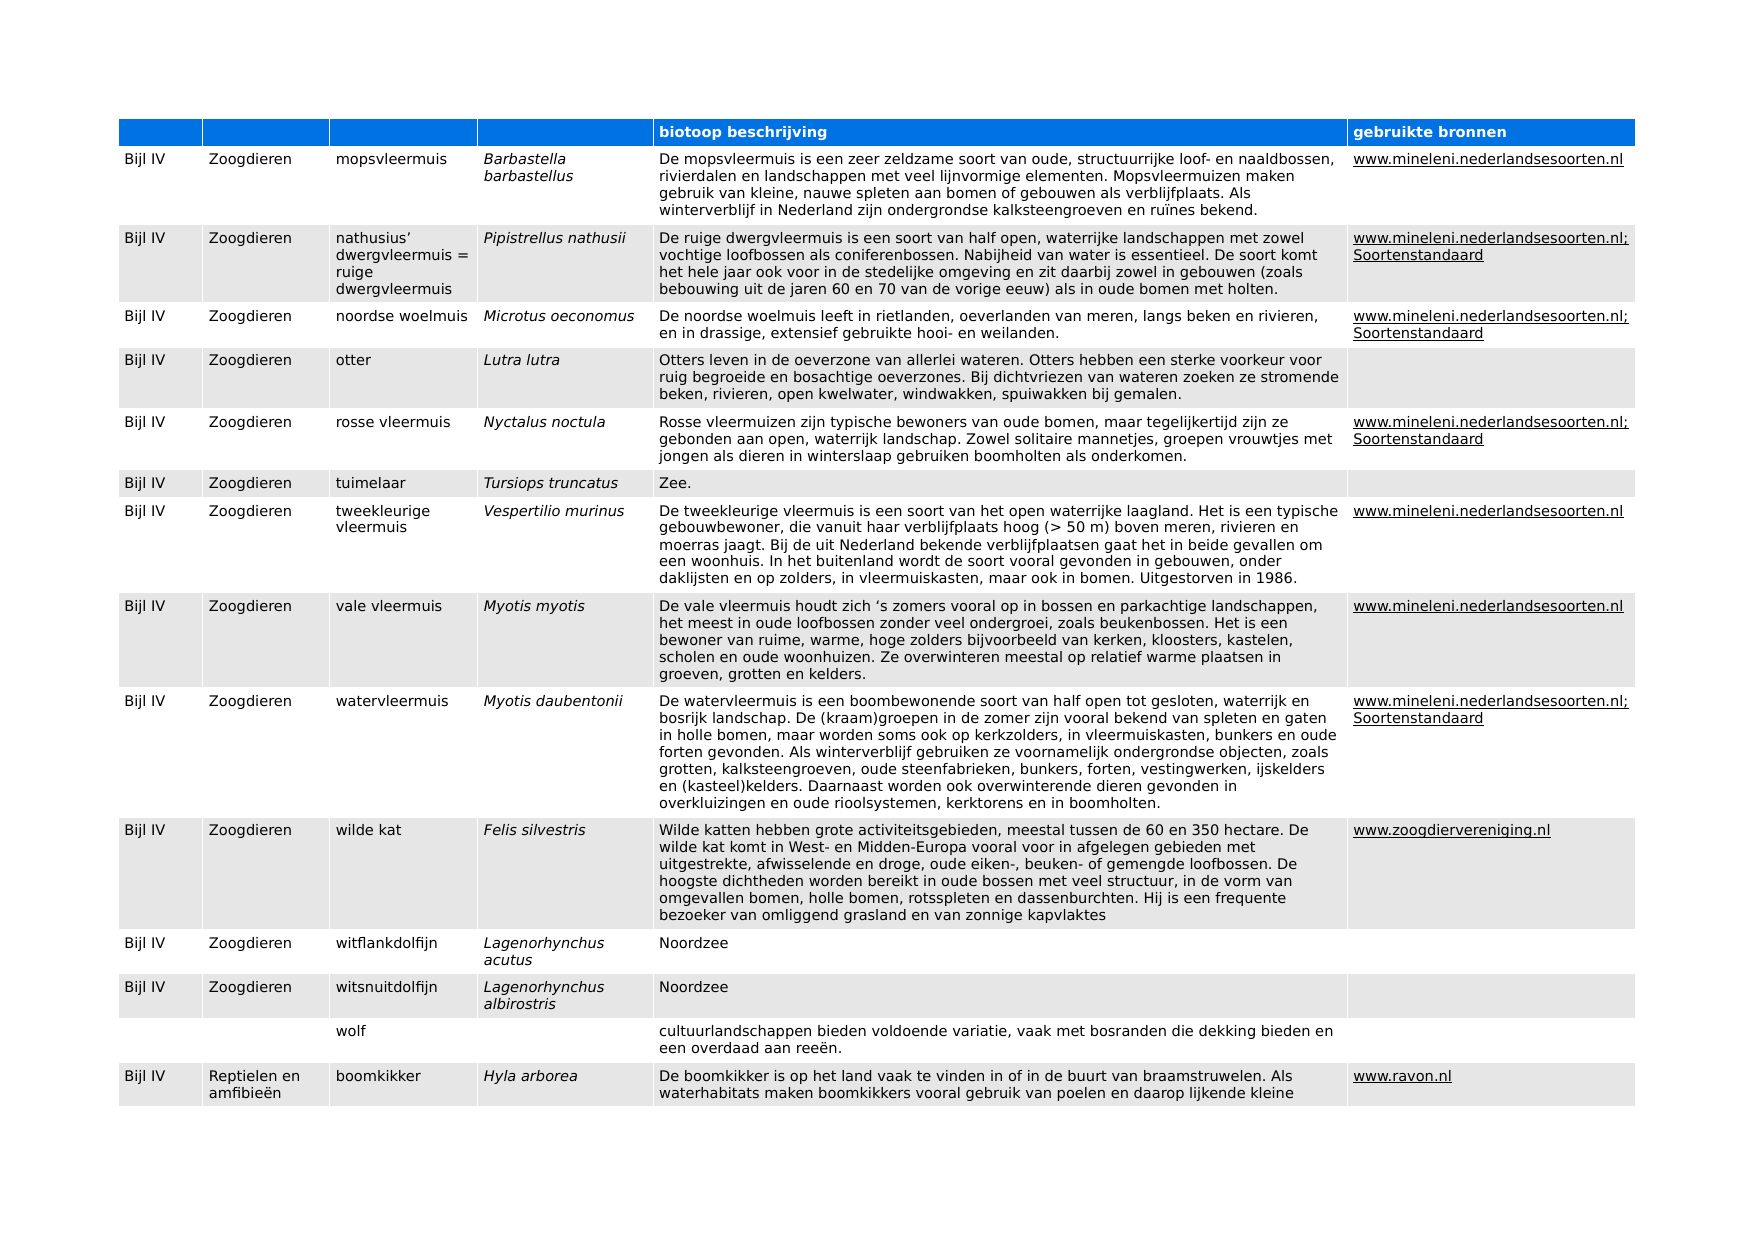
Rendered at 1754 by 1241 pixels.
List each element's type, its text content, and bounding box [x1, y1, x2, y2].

table_header [478, 119, 653, 146]
table_cell Wilde katten hebben grote activiteitsgebieden, meestal tussen de 60 en 350 hectare. De wilde kat komt in West- en Midden-Europa vooral voor in afgelegen gebieden met uitgestrekte, afwisselende en droge, oude eiken-, beuken- of gemengde loofbossen. De hoogste dichtheden worden bereikt in oude bossen met veel structuur, in de vorm van omgevallen bomen, holle bomen, rotsspleten en dassenburchten. Hij is een frequente bezoeker van omliggend grasland en van zonnige kapvlaktes [654, 818, 1347, 929]
table_cell Bijl IV [119, 303, 202, 347]
table_cell Bijl IV [119, 1063, 202, 1106]
table_cell www.zoogdiervereniging.nl [1348, 818, 1635, 929]
table_cell [203, 1019, 329, 1062]
table_cell Myotis daubentonii [478, 688, 653, 817]
table_cell Zoogdieren [203, 303, 329, 347]
table_cell [478, 1019, 653, 1062]
table_cell Zoogdieren [203, 147, 329, 224]
table_cell www.mineleni.nederlandsesoorten.nl; Soortenstandaard [1348, 225, 1635, 302]
table_cell tuimelaar [330, 470, 477, 497]
table_cell Tursiops truncatus [478, 470, 653, 497]
table_cell www.mineleni.nederlandsesoorten.nl [1348, 498, 1635, 592]
table_cell cultuurlandschappen bieden voldoende variatie, vaak met bosranden die dekking bieden en een overdaad aan reeën. [654, 1019, 1347, 1062]
table_cell tweekleurige vleermuis [330, 498, 477, 592]
table_cell Zee. [654, 470, 1347, 497]
table_cell Zoogdieren [203, 348, 329, 408]
table_cell witsnuitdolfijn [330, 974, 477, 1018]
table_cell Bijl IV [119, 470, 202, 497]
table_cell Barbastella barbastellus [478, 147, 653, 224]
table_cell Zoogdieren [203, 930, 329, 973]
table_cell Bijl IV [119, 818, 202, 929]
table_cell vale vleermuis [330, 593, 477, 687]
table_cell Zoogdieren [203, 470, 329, 497]
table_cell wilde kat [330, 818, 477, 929]
table_cell www.mineleni.nederlandsesoorten.nl [1348, 147, 1635, 224]
table_cell Noordzee [654, 930, 1347, 973]
table_cell [1348, 974, 1635, 1018]
table_cell witflankdolfijn [330, 930, 477, 973]
table_cell Hyla arborea [478, 1063, 653, 1106]
table_header biotoop beschrijving [654, 119, 1347, 146]
table_header [119, 119, 202, 146]
table_cell Zoogdieren [203, 688, 329, 817]
table_cell Bijl IV [119, 498, 202, 592]
table_cell De boomkikker is op het land vaak te vinden in of in de buurt van braamstruwelen. Als waterhabitats maken boomkikkers vooral gebruik van poelen en daarop lijkende kleine [654, 1063, 1347, 1106]
table_cell Microtus oeconomus [478, 303, 653, 347]
table_cell Rosse vleermuizen zijn typische bewoners van oude bomen, maar tegelijkertijd zijn ze gebonden aan open, waterrijk landschap. Zowel solitaire mannetjes, groepen vrouwtjes met jongen als dieren in winterslaap gebruiken boomholten als onderkomen. [654, 409, 1347, 469]
table_cell De noordse woelmuis leeft in rietlanden, oeverlanden van meren, langs beken en rivieren, en in drassige, extensief gebruikte hooi- en weilanden. [654, 303, 1347, 347]
table_cell [1348, 470, 1635, 497]
table_cell Bijl IV [119, 688, 202, 817]
table_cell Bijl IV [119, 225, 202, 302]
table_cell De vale vleermuis houdt zich ‘s zomers vooral op in bossen en parkachtige landschappen, het meest in oude loofbossen zonder veel ondergroei, zoals beukenbossen. Het is een bewoner van ruime, warme, hoge zolders bijvoorbeeld van kerken, kloosters, kastelen, scholen en oude woonhuizen. Ze overwinteren meestal op relatief warme plaatsen in groeven, grotten en kelders. [654, 593, 1347, 687]
table_cell De mopsvleermuis is een zeer zeldzame soort van oude, structuurrijke loof- en naaldbossen, rivierdalen en landschappen met veel lijnvormige elementen. Mopsvleermuizen maken gebruik van kleine, nauwe spleten aan bomen of gebouwen als verblijfplaats. Als winterverblijf in Nederland zijn ondergrondse kalksteengroeven en ruïnes bekend. [654, 147, 1347, 224]
table_cell De tweekleurige vleermuis is een soort van het open waterrijke laagland. Het is een typische gebouwbewoner, die vanuit haar verblijfplaats hoog (> 50 m) boven meren, rivieren en moerras jaagt. Bij de uit Nederland bekende verblijfplaatsen gaat het in beide gevallen om een woonhuis. In het buitenland wordt de soort vooral gevonden in gebouwen, onder daklijsten en op zolders, in vleermuiskasten, maar ook in bomen. Uitgestorven in 1986. [654, 498, 1347, 592]
table_cell www.mineleni.nederlandsesoorten.nl; Soortenstandaard [1348, 303, 1635, 347]
table_cell Felis silvestris [478, 818, 653, 929]
table_cell De watervleermuis is een boombewonende soort van half open tot gesloten, waterrijk en bosrijk landschap. De (kraam)groepen in de zomer zijn vooral bekend van spleten en gaten in holle bomen, maar worden soms ook op kerkzolders, in vleermuiskasten, bunkers en oude forten gevonden. Als winterverblijf gebruiken ze voornamelijk ondergrondse objecten, zoals grotten, kalksteengroeven, oude steenfabrieken, bunkers, forten, vestingwerken, ijskelders en (kasteel)kelders. Daarnaast worden ook overwinterende dieren gevonden in overkluizingen en oude rioolsystemen, kerktorens en in boomholten. [654, 688, 1347, 817]
table_cell Bijl IV [119, 348, 202, 408]
table_cell Reptielen en amfibieën [203, 1063, 329, 1106]
table_header [330, 119, 477, 146]
table_cell boomkikker [330, 1063, 477, 1106]
table_cell wolf [330, 1019, 477, 1062]
table_cell Zoogdieren [203, 974, 329, 1018]
table_cell Bijl IV [119, 147, 202, 224]
table_cell Zoogdieren [203, 498, 329, 592]
table_cell www.mineleni.nederlandsesoorten.nl; Soortenstandaard [1348, 688, 1635, 817]
table_header gebruikte bronnen [1348, 119, 1635, 146]
table_cell Zoogdieren [203, 818, 329, 929]
table_cell rosse vleermuis [330, 409, 477, 469]
table_cell Lagenorhynchus acutus [478, 930, 653, 973]
table_cell [1348, 930, 1635, 973]
table_cell Zoogdieren [203, 593, 329, 687]
table_cell Zoogdieren [203, 409, 329, 469]
table_cell www.ravon.nl [1348, 1063, 1635, 1106]
table_cell mopsvleermuis [330, 147, 477, 224]
table_cell Lutra lutra [478, 348, 653, 408]
table_cell Bijl IV [119, 409, 202, 469]
table_cell www.mineleni.nederlandsesoorten.nl [1348, 593, 1635, 687]
table_cell Myotis myotis [478, 593, 653, 687]
table_cell Lagenorhynchus albirostris [478, 974, 653, 1018]
table_cell De ruige dwergvleermuis is een soort van half open, waterrijke landschappen met zowel vochtige loofbossen als coniferenbossen. Nabijheid van water is essentieel. De soort komt het hele jaar ook voor in de stedelijke omgeving en zit daarbij zowel in gebouwen (zoals bebouwing uit de jaren 60 en 70 van de vorige eeuw) als in oude bomen met holten. [654, 225, 1347, 302]
table_cell watervleermuis [330, 688, 477, 817]
table_cell [1348, 348, 1635, 408]
table_cell www.mineleni.nederlandsesoorten.nl; Soortenstandaard [1348, 409, 1635, 469]
table_cell Bijl IV [119, 974, 202, 1018]
table_cell noordse woelmuis [330, 303, 477, 347]
table_cell [119, 1019, 202, 1062]
table_cell Vespertilio murinus [478, 498, 653, 592]
table_cell Noordzee [654, 974, 1347, 1018]
table_header [203, 119, 329, 146]
table_cell otter [330, 348, 477, 408]
table_cell [1348, 1019, 1635, 1062]
table_cell Bijl IV [119, 593, 202, 687]
table_cell nathusius’ dwergvleermuis = ruige dwergvleermuis [330, 225, 477, 302]
table_cell Pipistrellus nathusii [478, 225, 653, 302]
table_cell Zoogdieren [203, 225, 329, 302]
table_cell Nyctalus noctula [478, 409, 653, 469]
table_cell Bijl IV [119, 930, 202, 973]
table_cell Otters leven in de oeverzone van allerlei wateren. Otters hebben een sterke voorkeur voor ruig begroeide en bosachtige oeverzones. Bij dichtvriezen van wateren zoeken ze stromende beken, rivieren, open kwelwater, windwakken, spuiwakken bij gemalen. [654, 348, 1347, 408]
